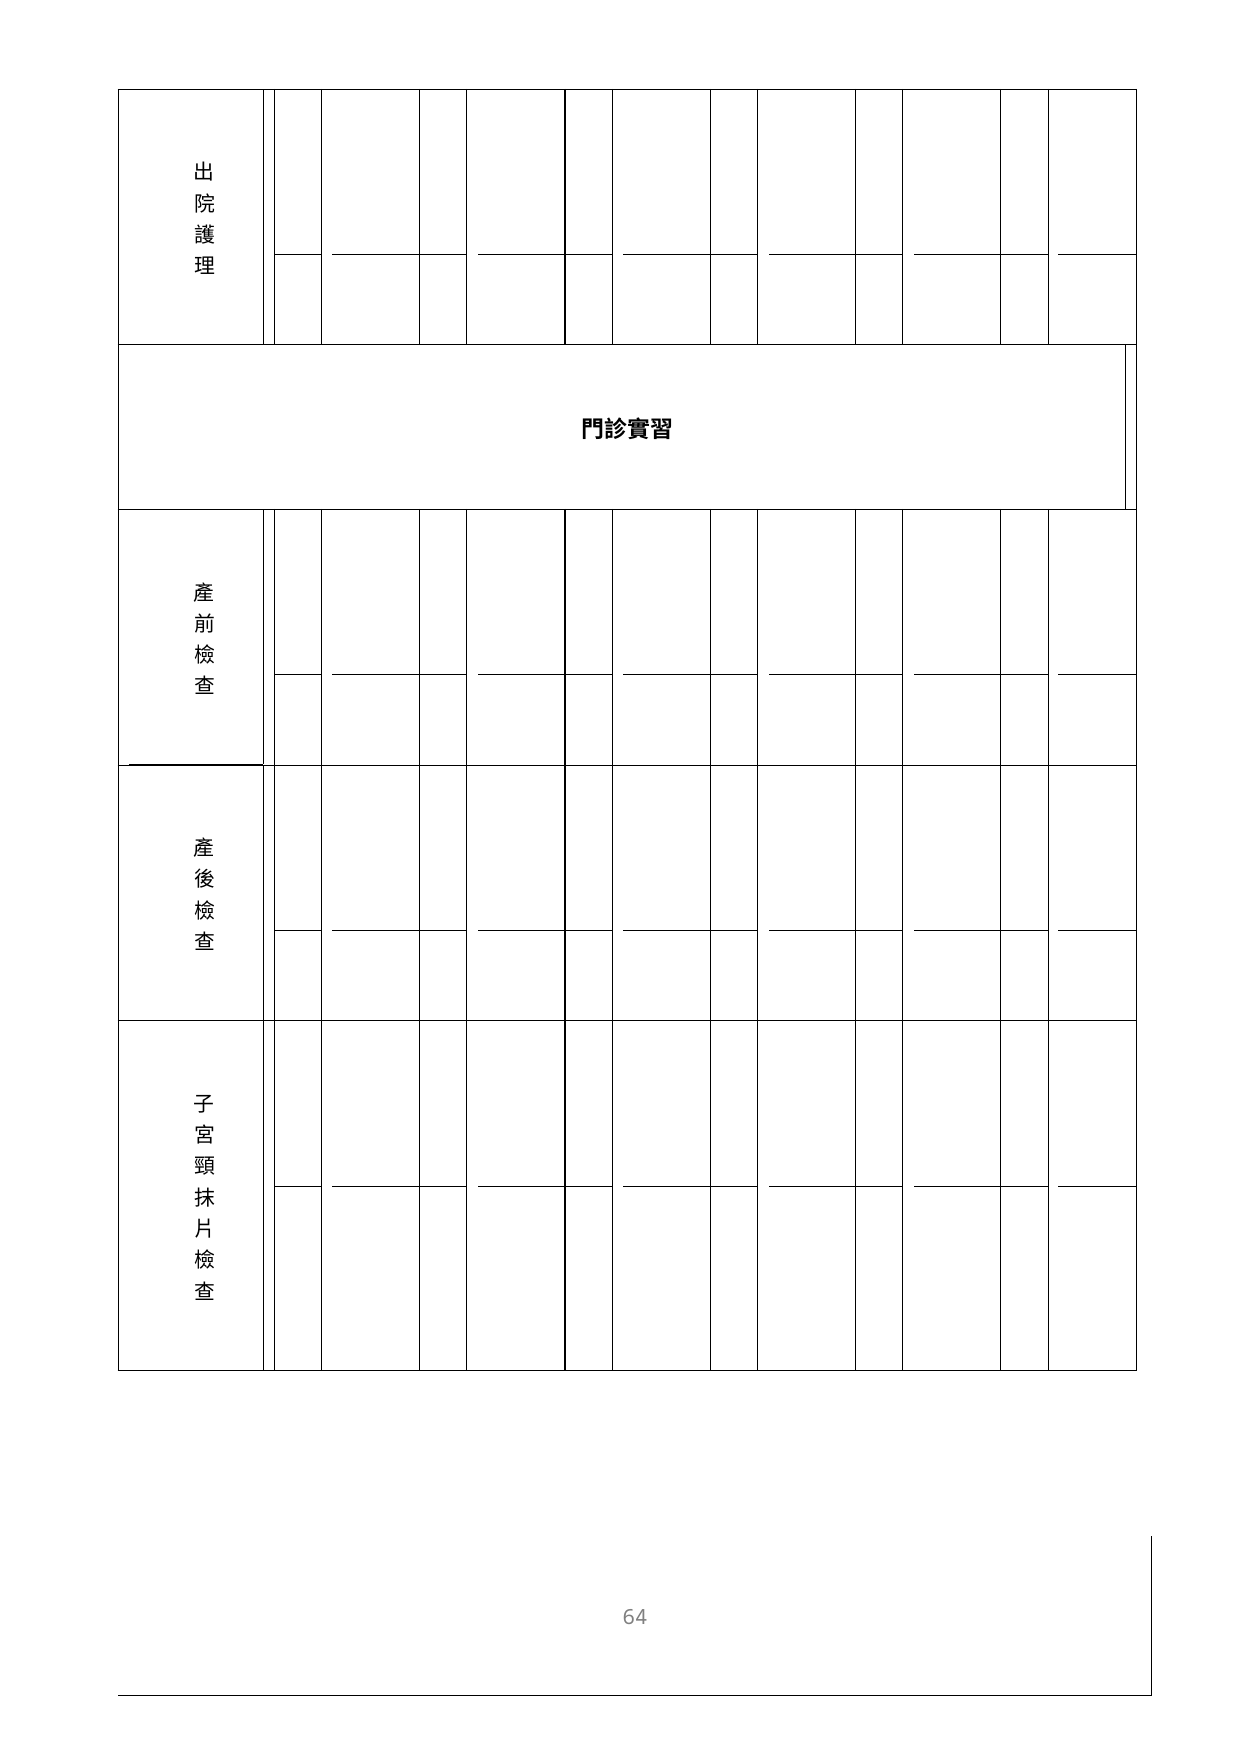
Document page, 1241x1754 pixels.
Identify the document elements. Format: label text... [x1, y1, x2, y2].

table_cell [1001, 90, 1048, 254]
table_cell [613, 90, 710, 344]
table_cell [420, 1021, 466, 1186]
table_cell [322, 510, 419, 764]
table_cell 門診實習 [119, 345, 1125, 509]
table_cell [275, 90, 321, 254]
table_cell [420, 675, 466, 764]
table_cell [275, 766, 321, 930]
table_cell [856, 931, 902, 1020]
table_cell [566, 1187, 612, 1370]
table_cell [467, 766, 564, 1020]
table_cell [856, 255, 902, 344]
table_cell [322, 1021, 419, 1370]
table_cell [711, 1021, 757, 1186]
table_cell [322, 90, 419, 344]
table_cell [275, 931, 321, 1020]
table_cell [758, 510, 855, 764]
table_cell 產後檢查 [119, 766, 263, 1020]
table_cell [758, 1021, 855, 1370]
table_cell [420, 255, 466, 344]
table_cell [1001, 1187, 1048, 1370]
table_cell [566, 255, 612, 344]
table_cell [566, 766, 612, 930]
table_cell [275, 255, 321, 344]
table_cell [1001, 510, 1048, 674]
table_cell [613, 1021, 710, 1370]
table_cell [856, 510, 902, 674]
table_cell [1001, 255, 1048, 344]
table_cell [613, 510, 710, 764]
table_cell [275, 675, 321, 764]
table_cell [1126, 345, 1136, 509]
table_cell [420, 1187, 466, 1370]
table_cell [711, 1187, 757, 1370]
table_cell [566, 1021, 612, 1186]
table_cell [711, 766, 757, 930]
table_cell [1001, 675, 1048, 764]
table_cell [420, 510, 466, 674]
table_cell [903, 1021, 1000, 1370]
table_cell [856, 766, 902, 930]
table_cell [566, 931, 612, 1020]
table_cell [711, 255, 757, 344]
table_cell [1001, 1021, 1048, 1186]
table_cell [566, 90, 612, 254]
table_cell [1049, 766, 1136, 1020]
table_cell 子宮頸抹片檢查 [119, 1021, 263, 1370]
table_cell [903, 766, 1000, 1020]
table_cell [420, 931, 466, 1020]
table_cell [758, 766, 855, 1020]
table_cell [467, 1021, 564, 1370]
table_cell [264, 1021, 274, 1370]
table_cell [566, 675, 612, 764]
table_cell [711, 90, 757, 254]
table_cell [1049, 1021, 1136, 1370]
table_cell [264, 510, 274, 764]
table_cell [467, 90, 564, 344]
table_cell [275, 510, 321, 674]
table_cell [1049, 90, 1136, 344]
table_cell [856, 1187, 902, 1370]
table_cell [856, 90, 902, 254]
table_cell [420, 766, 466, 930]
table_cell [856, 675, 902, 764]
table_cell [322, 766, 419, 1020]
table_cell [467, 510, 564, 764]
table_cell [856, 1021, 902, 1186]
table_cell [566, 510, 612, 674]
table_cell [1049, 510, 1136, 764]
table_cell 產前檢查 [119, 510, 263, 764]
table_cell [903, 510, 1000, 764]
table_cell [264, 90, 274, 344]
table_cell [613, 766, 710, 1020]
table_cell [275, 1187, 321, 1370]
table_cell [711, 510, 757, 674]
table_cell [420, 90, 466, 254]
table_cell [1001, 766, 1048, 930]
table_cell [903, 90, 1000, 344]
table_cell [711, 675, 757, 764]
table_cell [1001, 931, 1048, 1020]
table_cell [711, 931, 757, 1020]
table_cell [264, 766, 274, 1020]
table_cell 出院護理 [119, 90, 263, 344]
table_cell [758, 90, 855, 344]
table_cell [275, 1021, 321, 1186]
